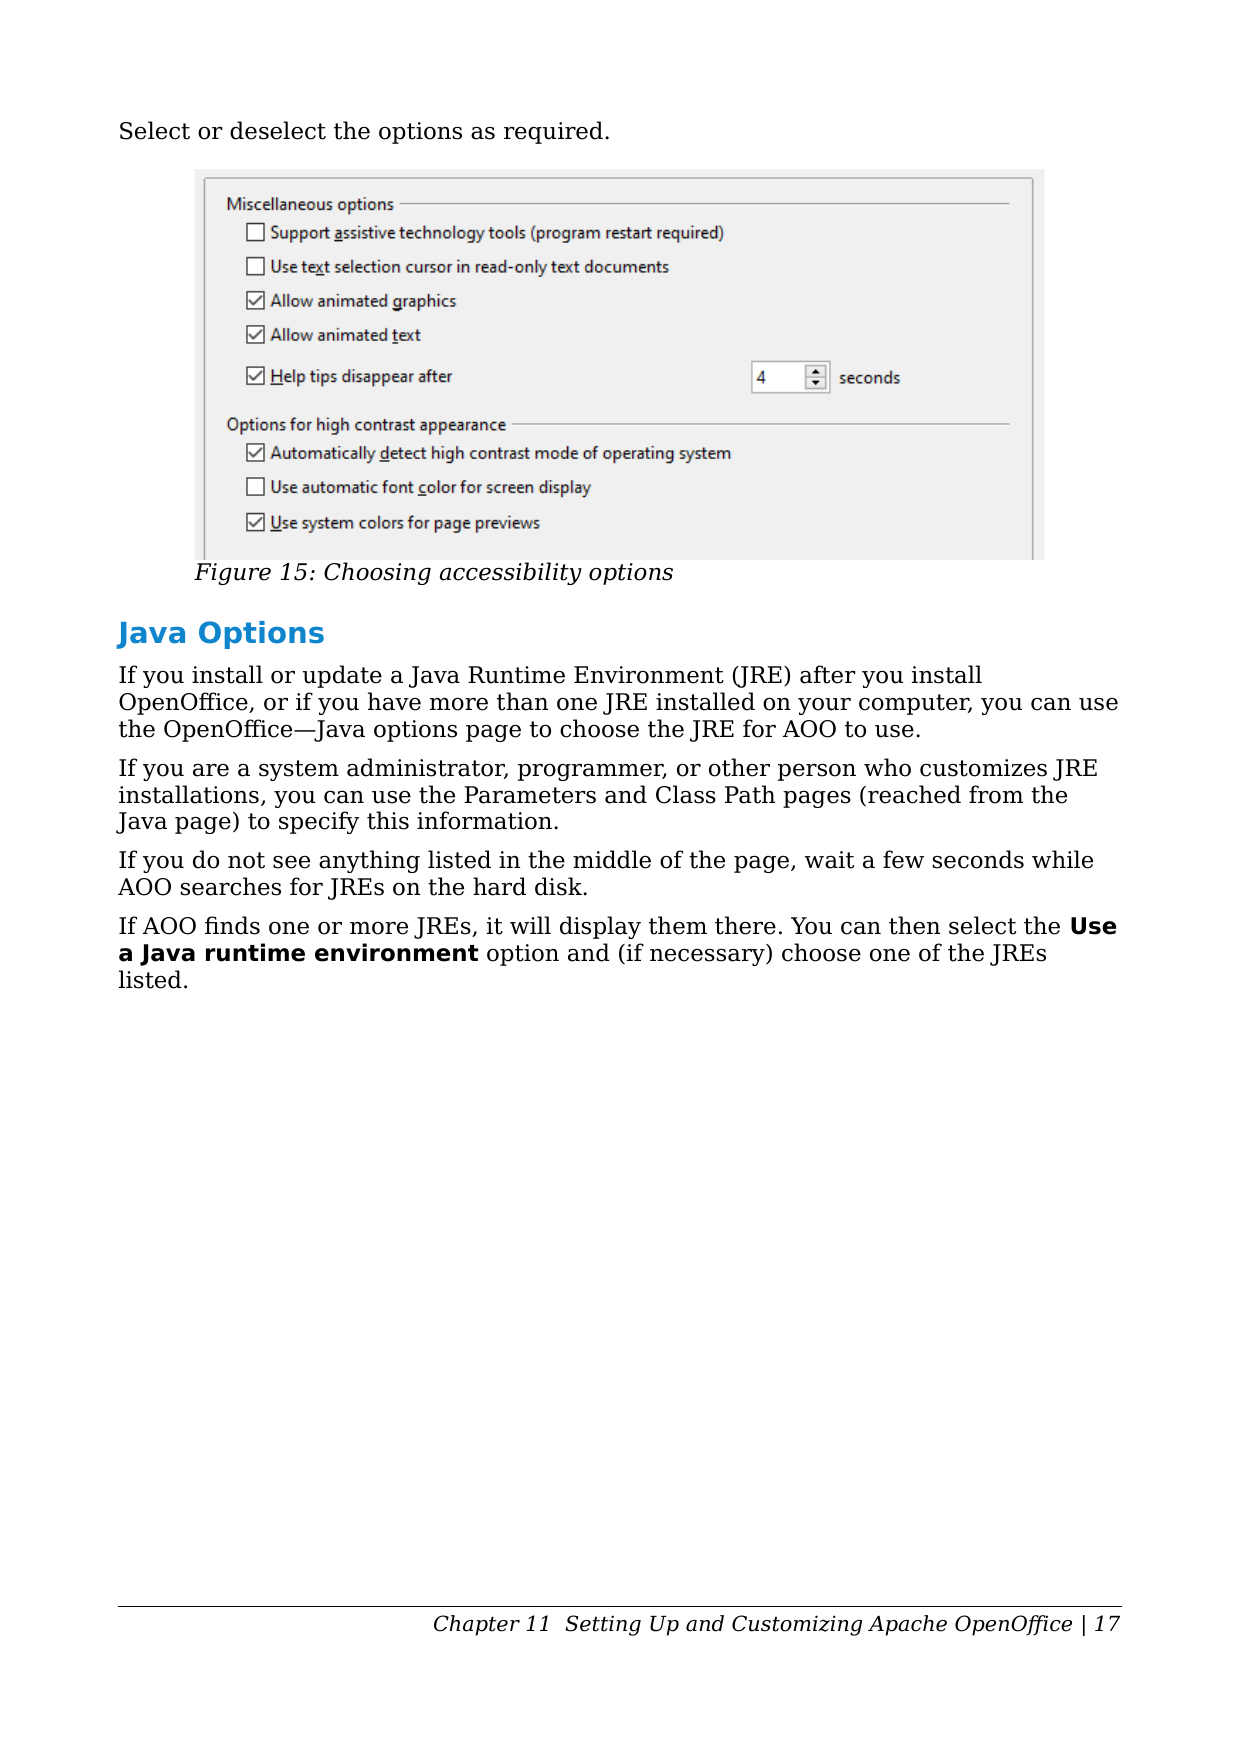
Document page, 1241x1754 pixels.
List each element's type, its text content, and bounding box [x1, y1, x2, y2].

text Figure 15: Choosing accessibility options [194, 560, 1038, 586]
text If you are a system administrator, programmer, or other person who customizes JRE installations, you can use the Parameters and Class Path pages (reached from the Java page) to specify this information. [118, 755, 1122, 835]
text If you install or update a Java Runtime Environment (JRE) after you install OpenOffice, or if you have more than one JRE installed on your computer, you can use the OpenOffice—Java options page to choose the JRE for AOO to use. [118, 663, 1122, 743]
subtitle Java Options [118, 616, 1122, 650]
text If you do not see anything listed in the middle of the page, wait a few seconds while AOO searches for JREs on the hard disk. [118, 848, 1122, 901]
picture [194, 169, 1045, 560]
text Select or deselect the options as required. [118, 118, 1122, 145]
text If AOO finds one or more JREs, it will display them there. You can then select the Use a Java runtime environment option and (if necessary) choose one of the JREs listed. [118, 913, 1122, 993]
